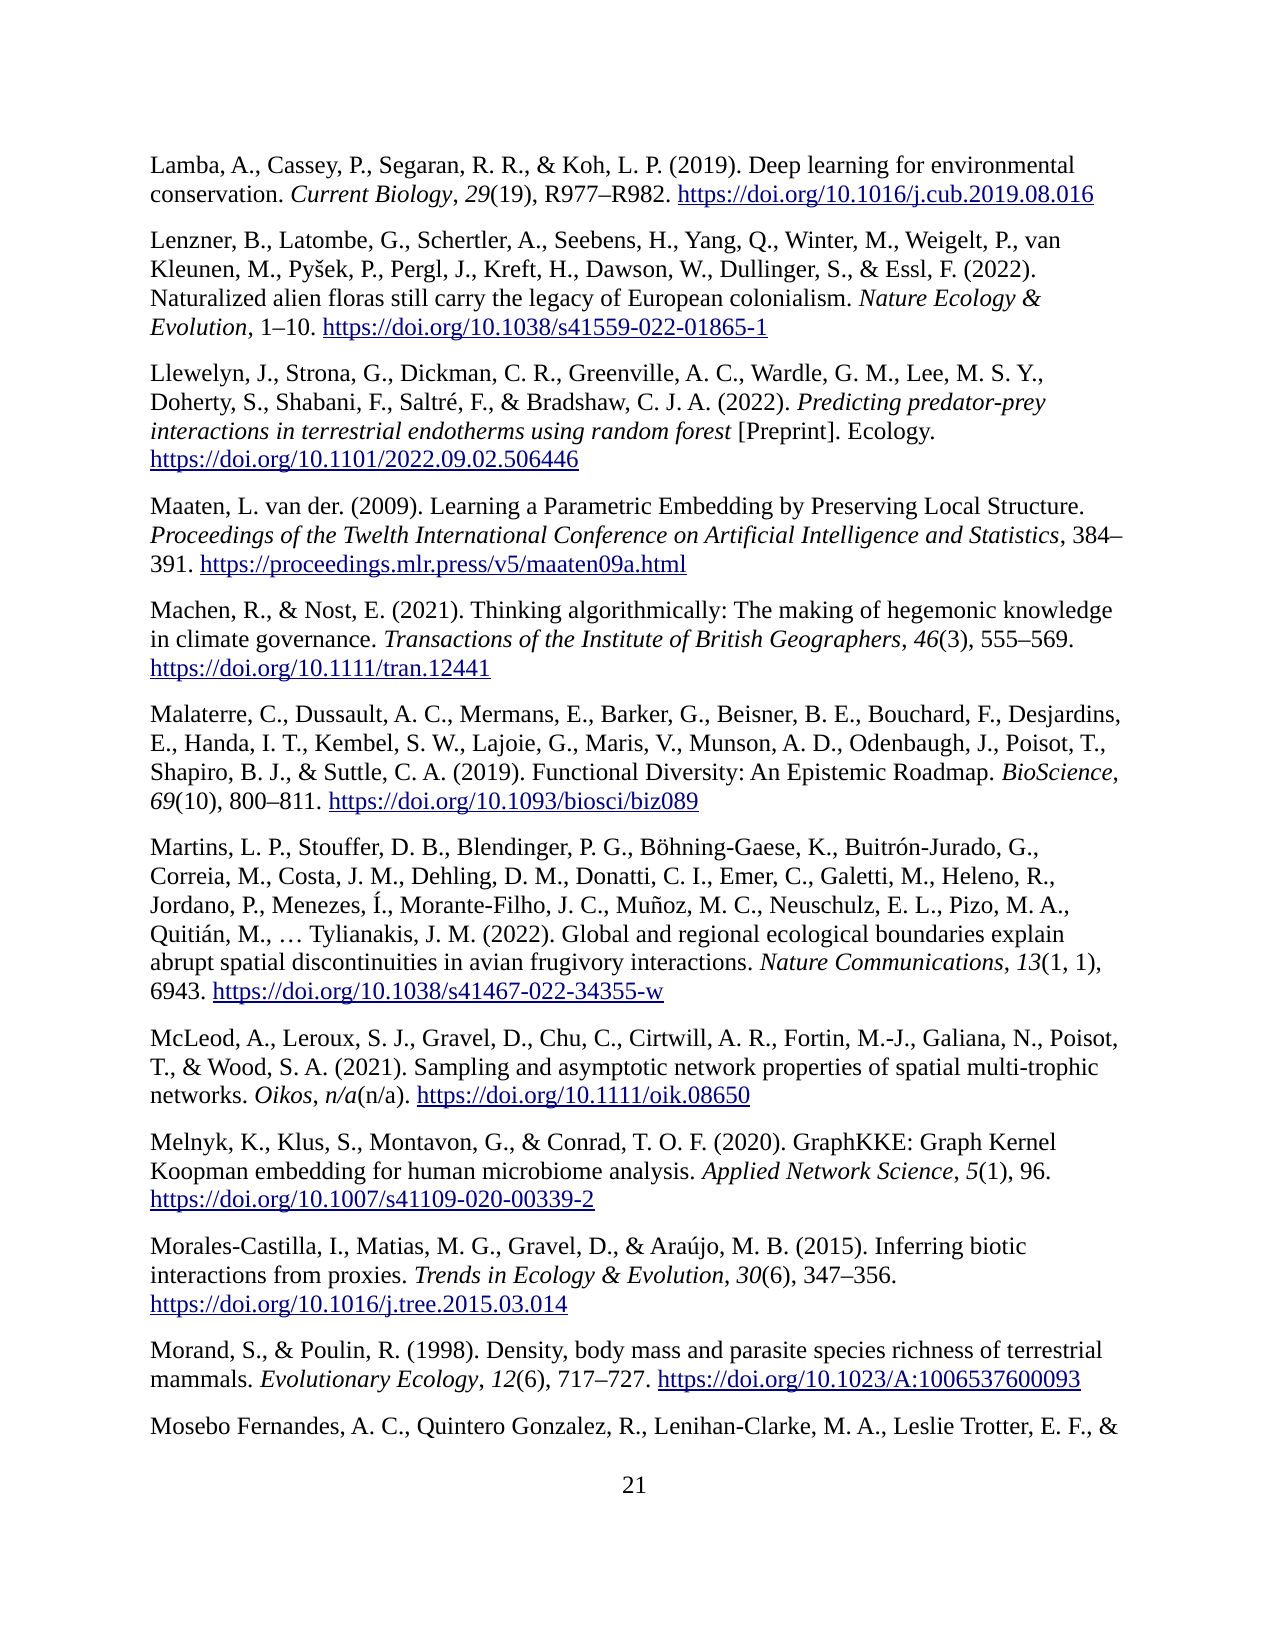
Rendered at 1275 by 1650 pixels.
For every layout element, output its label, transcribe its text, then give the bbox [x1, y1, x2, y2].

text Lamba, A., Cassey, P., Segaran, R. R., & Koh, L. P. (2019). Deep learning for environmental conservation. Current Biology, 29(19), R977–R982. https://doi.org/10.1016/j.cub.2019.08.016 [150, 150, 1125, 207]
text Malaterre, C., Dussault, A. C., Mermans, E., Barker, G., Beisner, B. E., Bouchard, F., Desjardins, E., Handa, I. T., Kembel, S. W., Lajoie, G., Maris, V., Munson, A. D., Odenbaugh, J., Poisot, T., Shapiro, B. J., & Suttle, C. A. (2019). Functional Diversity: An Epistemic Roadmap. BioScience, 69(10), 800–811. https://doi.org/10.1093/biosci/biz089 [150, 699, 1125, 814]
text Llewelyn, J., Strona, G., Dickman, C. R., Greenville, A. C., Wardle, G. M., Lee, M. S. Y., Doherty, S., Shabani, F., Saltré, F., & Bradshaw, C. J. A. (2022). Predicting predator-prey interactions in terrestrial endotherms using random forest [Preprint]. Ecology. https://doi.org/10.1101/2022.09.02.506446 [150, 358, 1125, 473]
text Lenzner, B., Latombe, G., Schertler, A., Seebens, H., Yang, Q., Winter, M., Weigelt, P., van Kleunen, M., Pyšek, P., Pergl, J., Kreft, H., Dawson, W., Dullinger, S., & Essl, F. (2022). Naturalized alien floras still carry the legacy of European colonialism. Nature Ecology & Evolution, 1–10. https://doi.org/10.1038/s41559-022-01865-1 [150, 225, 1125, 340]
text Morand, S., & Poulin, R. (1998). Density, body mass and parasite species richness of terrestrial mammals. Evolutionary Ecology, 12(6), 717–727. https://doi.org/10.1023/A:1006537600093 [150, 1335, 1125, 1393]
text Melnyk, K., Klus, S., Montavon, G., & Conrad, T. O. F. (2020). GraphKKE: Graph Kernel Koopman embedding for human microbiome analysis. Applied Network Science, 5(1), 96. https://doi.org/10.1007/s41109-020-00339-2 [150, 1127, 1125, 1213]
text Martins, L. P., Stouffer, D. B., Blendinger, P. G., Böhning-Gaese, K., Buitrón-Jurado, G., Correia, M., Costa, J. M., Dehling, D. M., Donatti, C. I., Emer, C., Galetti, M., Heleno, R., Jordano, P., Menezes, Í., Morante-Filho, J. C., Muñoz, M. C., Neuschulz, E. L., Pizo, M. A., Quitián, M., … Tylianakis, J. M. (2022). Global and regional ecological boundaries explain abrupt spatial discontinuities in avian frugivory interactions. Nature Communications, 13(1, 1), 6943. https://doi.org/10.1038/s41467-022-34355-w [150, 832, 1125, 1005]
text Morales-Castilla, I., Matias, M. G., Gravel, D., & Araújo, M. B. (2015). Inferring biotic interactions from proxies. Trends in Ecology & Evolution, 30(6), 347–356. https://doi.org/10.1016/j.tree.2015.03.014 [150, 1231, 1125, 1317]
text Maaten, L. van der. (2009). Learning a Parametric Embedding by Preserving Local Structure. Proceedings of the Twelth International Conference on Artificial Intelligence and Statistics, 384–391. https://proceedings.mlr.press/v5/maaten09a.html [150, 491, 1125, 577]
text Machen, R., & Nost, E. (2021). Thinking algorithmically: The making of hegemonic knowledge in climate governance. Transactions of the Institute of British Geographers, 46(3), 555–569. https://doi.org/10.1111/tran.12441 [150, 595, 1125, 682]
text McLeod, A., Leroux, S. J., Gravel, D., Chu, C., Cirtwill, A. R., Fortin, M.-J., Galiana, N., Poisot, T., & Wood, S. A. (2021). Sampling and asymptotic network properties of spatial multi-trophic networks. Oikos, n/a(n/a). https://doi.org/10.1111/oik.08650 [150, 1023, 1125, 1109]
text Mosebo Fernandes, A. C., Quintero Gonzalez, R., Lenihan-Clarke, M. A., Leslie Trotter, E. F., & [150, 1411, 1125, 1439]
